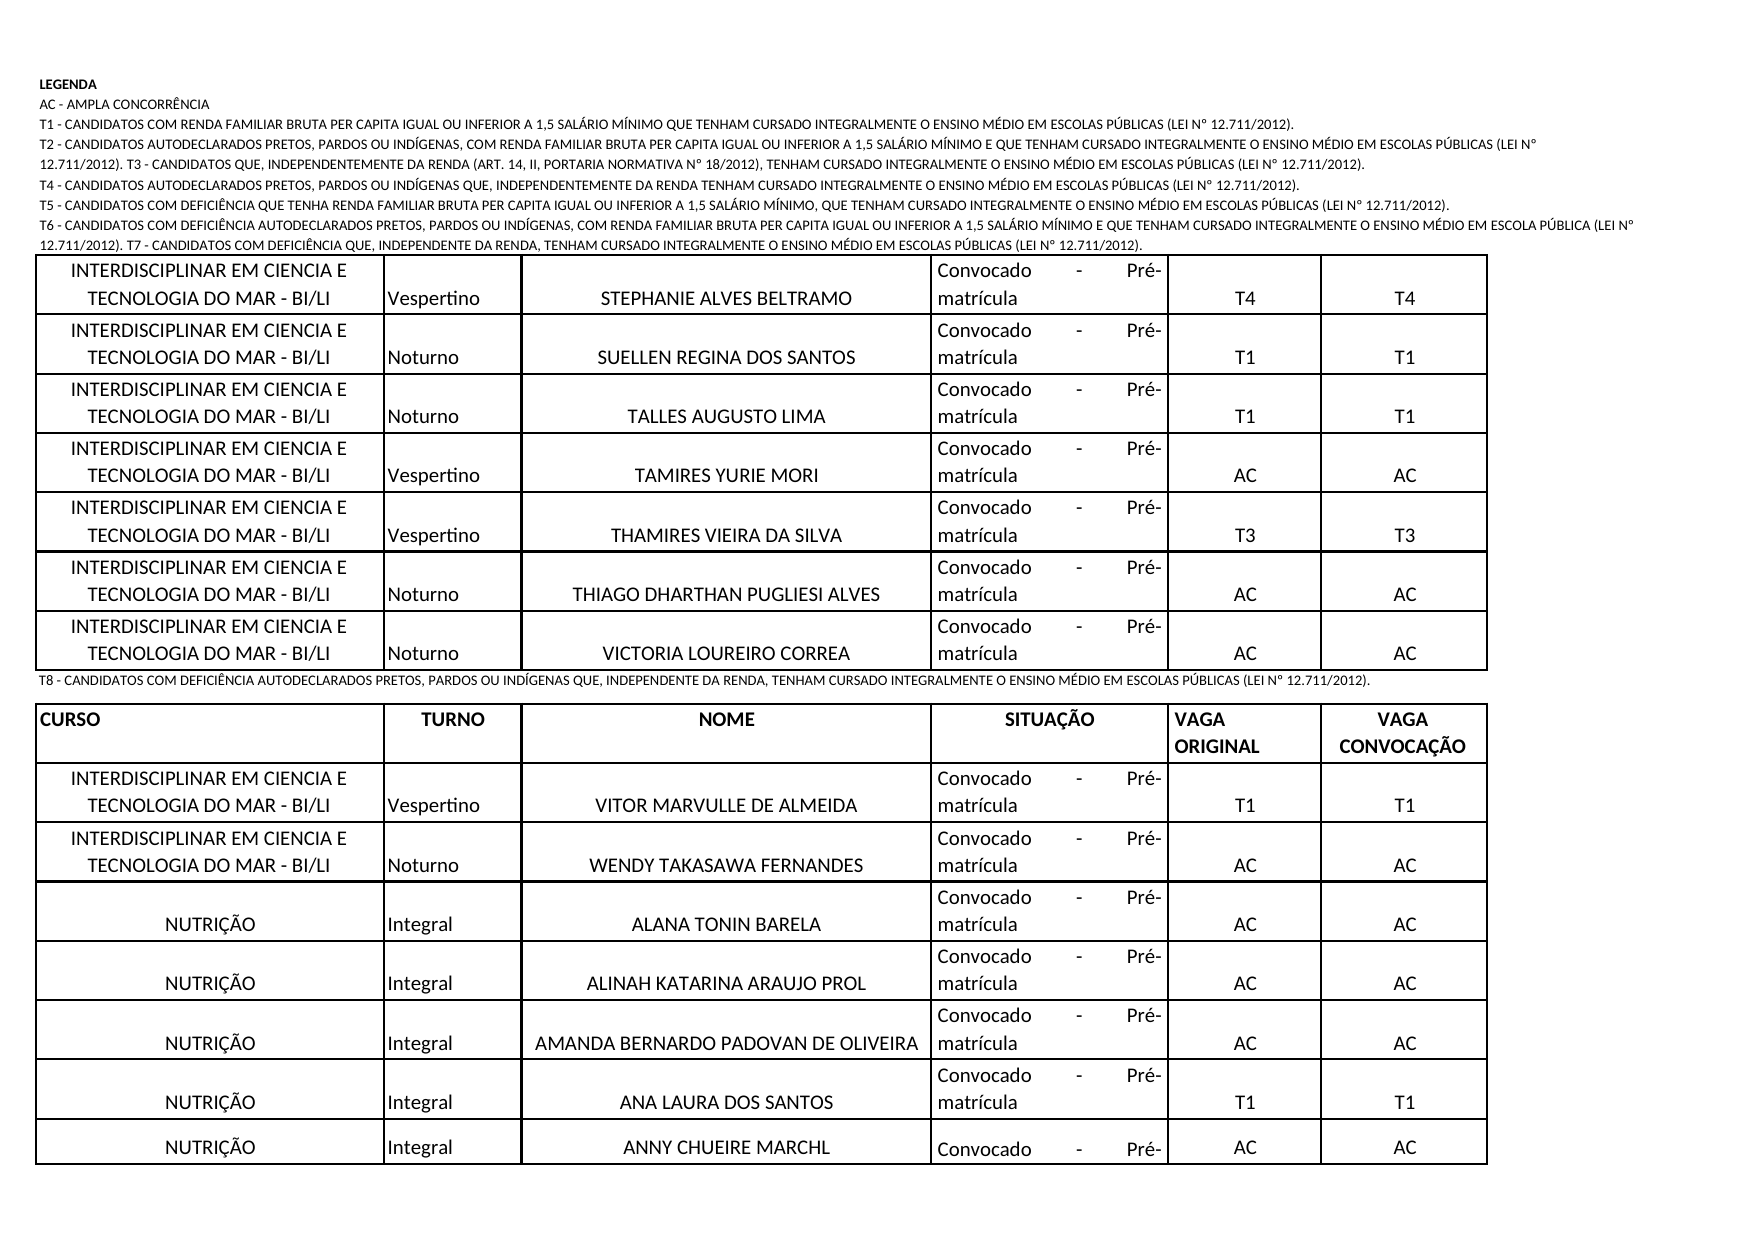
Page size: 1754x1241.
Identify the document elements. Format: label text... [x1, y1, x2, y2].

table_cell INTERDISCIPLINAR EM CIENCIA E TECNOLOGIA DO MAR - BI/LI [37, 764, 383, 821]
table_header VAGA ORIGINAL [1169, 705, 1320, 762]
table_cell Convocado - Pré-matrícula [932, 553, 1167, 609]
table_cell NUTRIÇÃO [37, 883, 383, 940]
table_cell AC [1169, 1120, 1320, 1163]
table_cell Noturno [385, 823, 520, 880]
table_header VAGA CONVOCAÇÃO [1322, 705, 1486, 762]
table_header NOME [523, 705, 930, 762]
table_cell T1 [1169, 764, 1320, 821]
table_cell AC [1322, 434, 1486, 491]
table_cell T1 [1169, 375, 1320, 432]
table_cell AC [1322, 823, 1486, 880]
table_cell ALINAH KATARINA ARAUJO PROL [523, 942, 930, 999]
table_cell Convocado - Pré-matrícula [932, 375, 1167, 432]
table_cell AC [1322, 1001, 1486, 1058]
table_cell T4 [1322, 256, 1486, 313]
table_cell Convocado - Pré-matrícula [932, 256, 1167, 313]
table_cell AC [1322, 942, 1486, 999]
table_cell ANA LAURA DOS SANTOS [523, 1060, 930, 1117]
table_cell ALANA TONIN BARELA [523, 883, 930, 940]
table_cell INTERDISCIPLINAR EM CIENCIA E TECNOLOGIA DO MAR - BI/LI [37, 553, 383, 609]
table_cell INTERDISCIPLINAR EM CIENCIA E TECNOLOGIA DO MAR - BI/LI [37, 823, 383, 880]
table_cell INTERDISCIPLINAR EM CIENCIA E TECNOLOGIA DO MAR - BI/LI [37, 434, 383, 491]
table_cell Vespertino [385, 764, 520, 821]
table_cell THIAGO DHARTHAN PUGLIESI ALVES [523, 553, 930, 609]
table_cell NUTRIÇÃO [37, 1060, 383, 1117]
table_cell SUELLEN REGINA DOS SANTOS [523, 315, 930, 372]
table_cell Convocado - Pré-matrícula [932, 1001, 1167, 1058]
table_cell AC [1322, 612, 1486, 669]
table_cell NUTRIÇÃO [37, 942, 383, 999]
table_cell T3 [1169, 493, 1320, 550]
table_cell INTERDISCIPLINAR EM CIENCIA E TECNOLOGIA DO MAR - BI/LI [37, 612, 383, 669]
table_cell WENDY TAKASAWA FERNANDES [523, 823, 930, 880]
table_cell T1 [1322, 1060, 1486, 1117]
table_cell VICTORIA LOUREIRO CORREA [523, 612, 930, 669]
table_cell TALLES AUGUSTO LIMA [523, 375, 930, 432]
table_cell T1 [1322, 315, 1486, 372]
table_cell INTERDISCIPLINAR EM CIENCIA E TECNOLOGIA DO MAR - BI/LI [37, 256, 383, 313]
table_cell THAMIRES VIEIRA DA SILVA [523, 493, 930, 550]
table_cell AC [1322, 883, 1486, 940]
table_cell AC [1169, 823, 1320, 880]
table_cell VITOR MARVULLE DE ALMEIDA [523, 764, 930, 821]
table_cell T1 [1169, 1060, 1320, 1117]
table_cell ANNY CHUEIRE MARCHL [523, 1120, 930, 1163]
table_cell AMANDA BERNARDO PADOVAN DE OLIVEIRA [523, 1001, 930, 1058]
table_cell NUTRIÇÃO [37, 1001, 383, 1058]
table_cell T3 [1322, 493, 1486, 550]
table_cell INTERDISCIPLINAR EM CIENCIA E TECNOLOGIA DO MAR - BI/LI [37, 315, 383, 372]
table_cell Integral [385, 883, 520, 940]
table_cell Noturno [385, 612, 520, 669]
table_cell Vespertino [385, 434, 520, 491]
table_cell AC [1322, 553, 1486, 609]
table_cell T1 [1322, 375, 1486, 432]
table_cell T4 [1169, 256, 1320, 313]
table_cell Noturno [385, 315, 520, 372]
table_cell Convocado - Pré-matrícula [932, 764, 1167, 821]
table_cell Convocado - Pré-matrícula [932, 823, 1167, 880]
table_cell Convocado - Pré-matrícula [932, 883, 1167, 940]
table_cell Noturno [385, 553, 520, 609]
table_cell AC [1169, 553, 1320, 609]
table_cell Convocado - Pré- [932, 1120, 1167, 1163]
table_cell STEPHANIE ALVES BELTRAMO [523, 256, 930, 313]
table_cell AC [1322, 1120, 1486, 1163]
table_cell TAMIRES YURIE MORI [523, 434, 930, 491]
table_cell INTERDISCIPLINAR EM CIENCIA E TECNOLOGIA DO MAR - BI/LI [37, 375, 383, 432]
table_cell Vespertino [385, 493, 520, 550]
table_cell AC [1169, 883, 1320, 940]
table_cell AC [1169, 942, 1320, 999]
table_cell INTERDISCIPLINAR EM CIENCIA E TECNOLOGIA DO MAR - BI/LI [37, 493, 383, 550]
table_cell Convocado - Pré-matrícula [932, 434, 1167, 491]
table_cell Convocado - Pré-matrícula [932, 315, 1167, 372]
table_cell Noturno [385, 375, 520, 432]
table_cell Convocado - Pré-matrícula [932, 942, 1167, 999]
table_cell Convocado - Pré-matrícula [932, 612, 1167, 669]
table_cell Integral [385, 1060, 520, 1117]
table_cell Vespertino [385, 256, 520, 313]
table_cell Integral [385, 1120, 520, 1163]
table_cell AC [1169, 1001, 1320, 1058]
table_cell Convocado - Pré-matrícula [932, 1060, 1167, 1117]
table_header CURSO [37, 705, 383, 762]
table_cell AC [1169, 434, 1320, 491]
table_cell Integral [385, 942, 520, 999]
text T8 - CANDIDATOS COM DEFICIÊNCIA AUTODECLARADOS PRETOS, PARDOS OU INDÍGENAS QUE, INDEPENDENTE DA RENDA, TENHAM CURSADO INTEGRALMENTE O ENSINO MÉDIO EM ESCOLAS PÚBLICAS (LEI Nº 12.711/2012). [39, 671, 1688, 689]
table_cell Convocado - Pré-matrícula [932, 493, 1167, 550]
table_cell Integral [385, 1001, 520, 1058]
table_cell NUTRIÇÃO [37, 1120, 383, 1163]
table_cell T1 [1322, 764, 1486, 821]
table_cell AC [1169, 612, 1320, 669]
table_cell T1 [1169, 315, 1320, 372]
table_header TURNO [385, 705, 520, 762]
table_header SITUAÇÃO [932, 705, 1167, 762]
